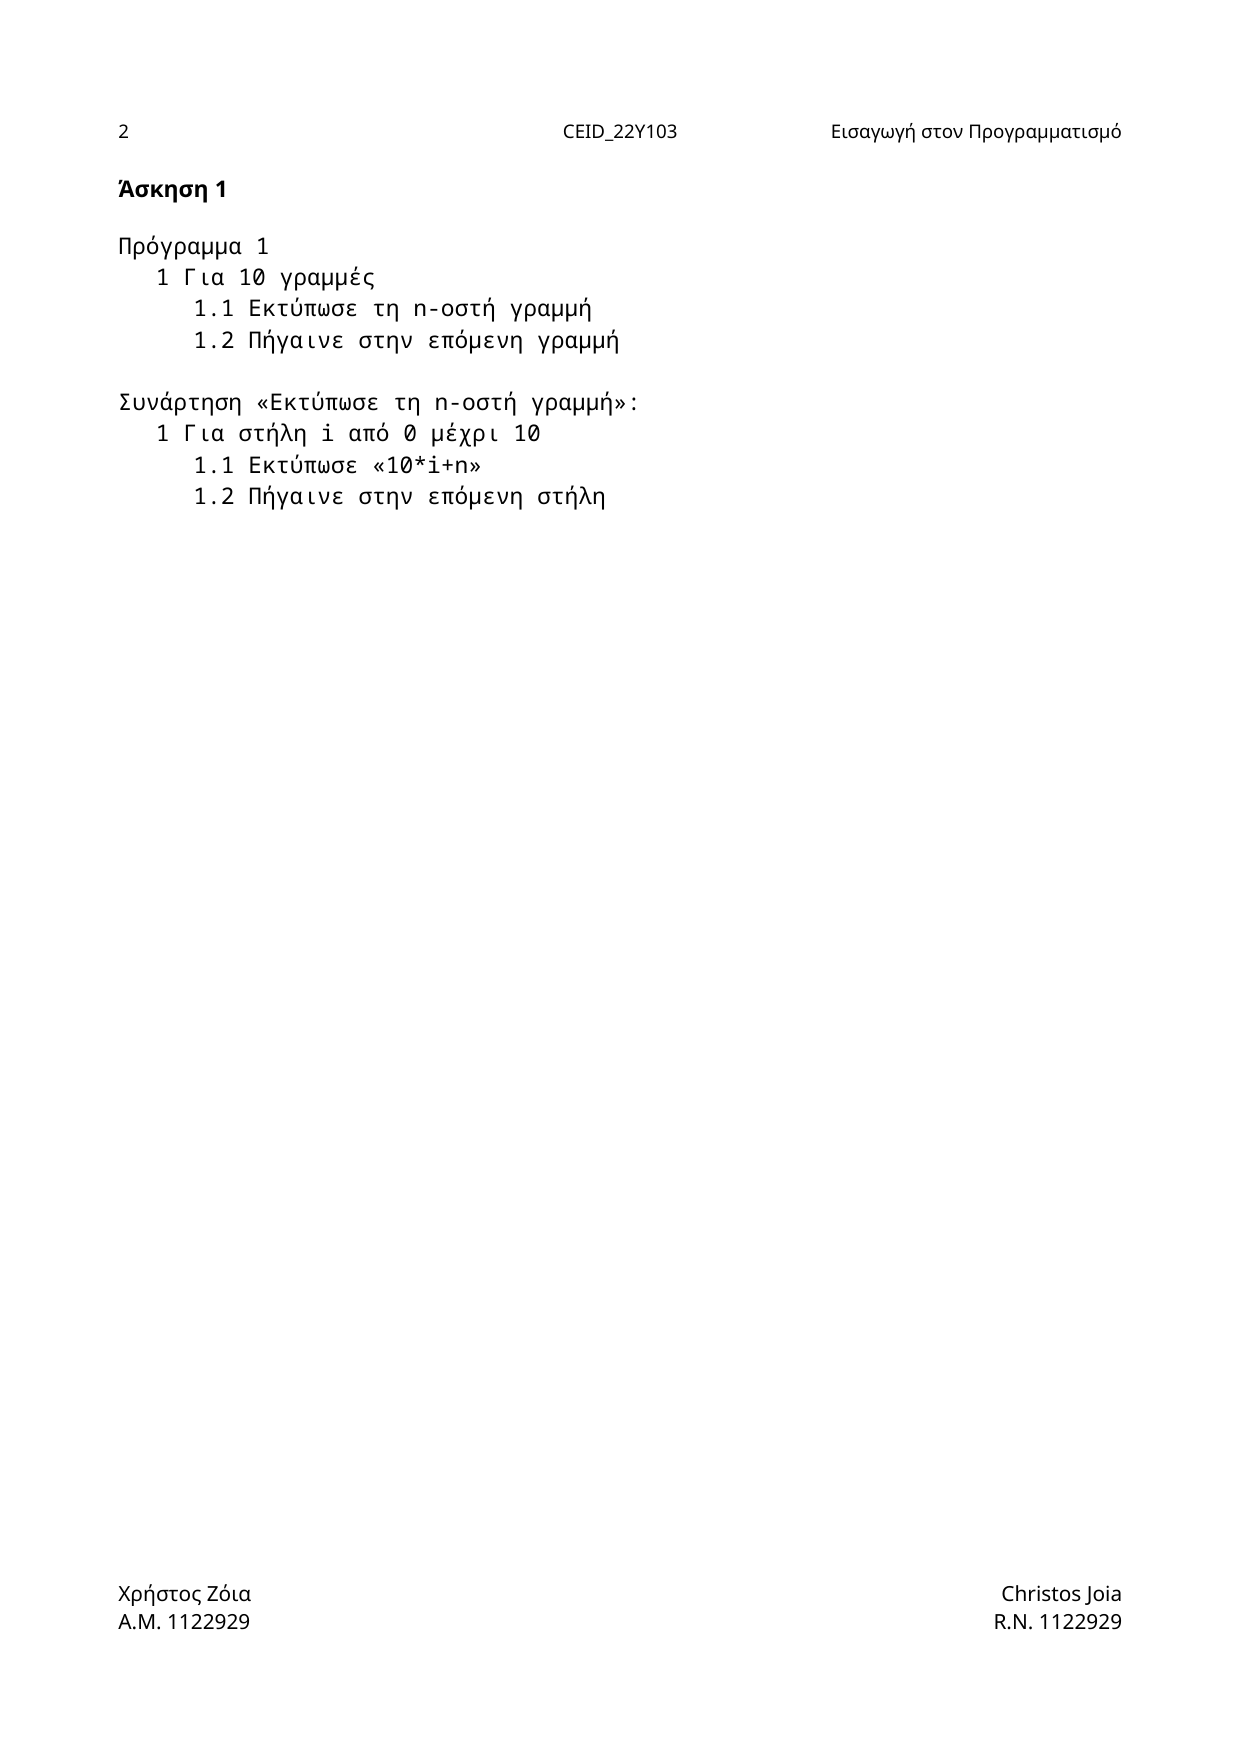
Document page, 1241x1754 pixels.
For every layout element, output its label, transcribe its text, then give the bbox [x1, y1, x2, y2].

list Πρόγραμμα 1 [118, 230, 1122, 261]
list Εκτύπωσε «10*i+n» [193, 449, 1122, 480]
list Πήγαινε στην επόμενη γραμμή [193, 324, 1122, 355]
list Πήγαινε στην επόμενη στήλη [193, 480, 1122, 511]
list Για στήλη i από 0 μέχρι 10 [156, 417, 1122, 449]
text Άσκηση 1 [118, 173, 1122, 204]
list Εκτύπωσε τη n-οστή γραμμή [193, 292, 1122, 324]
list Για 10 γραμμές [156, 261, 1122, 292]
list Συνάρτηση «Εκτύπωσε τη n-οστή γραμμή»: [118, 386, 1122, 417]
